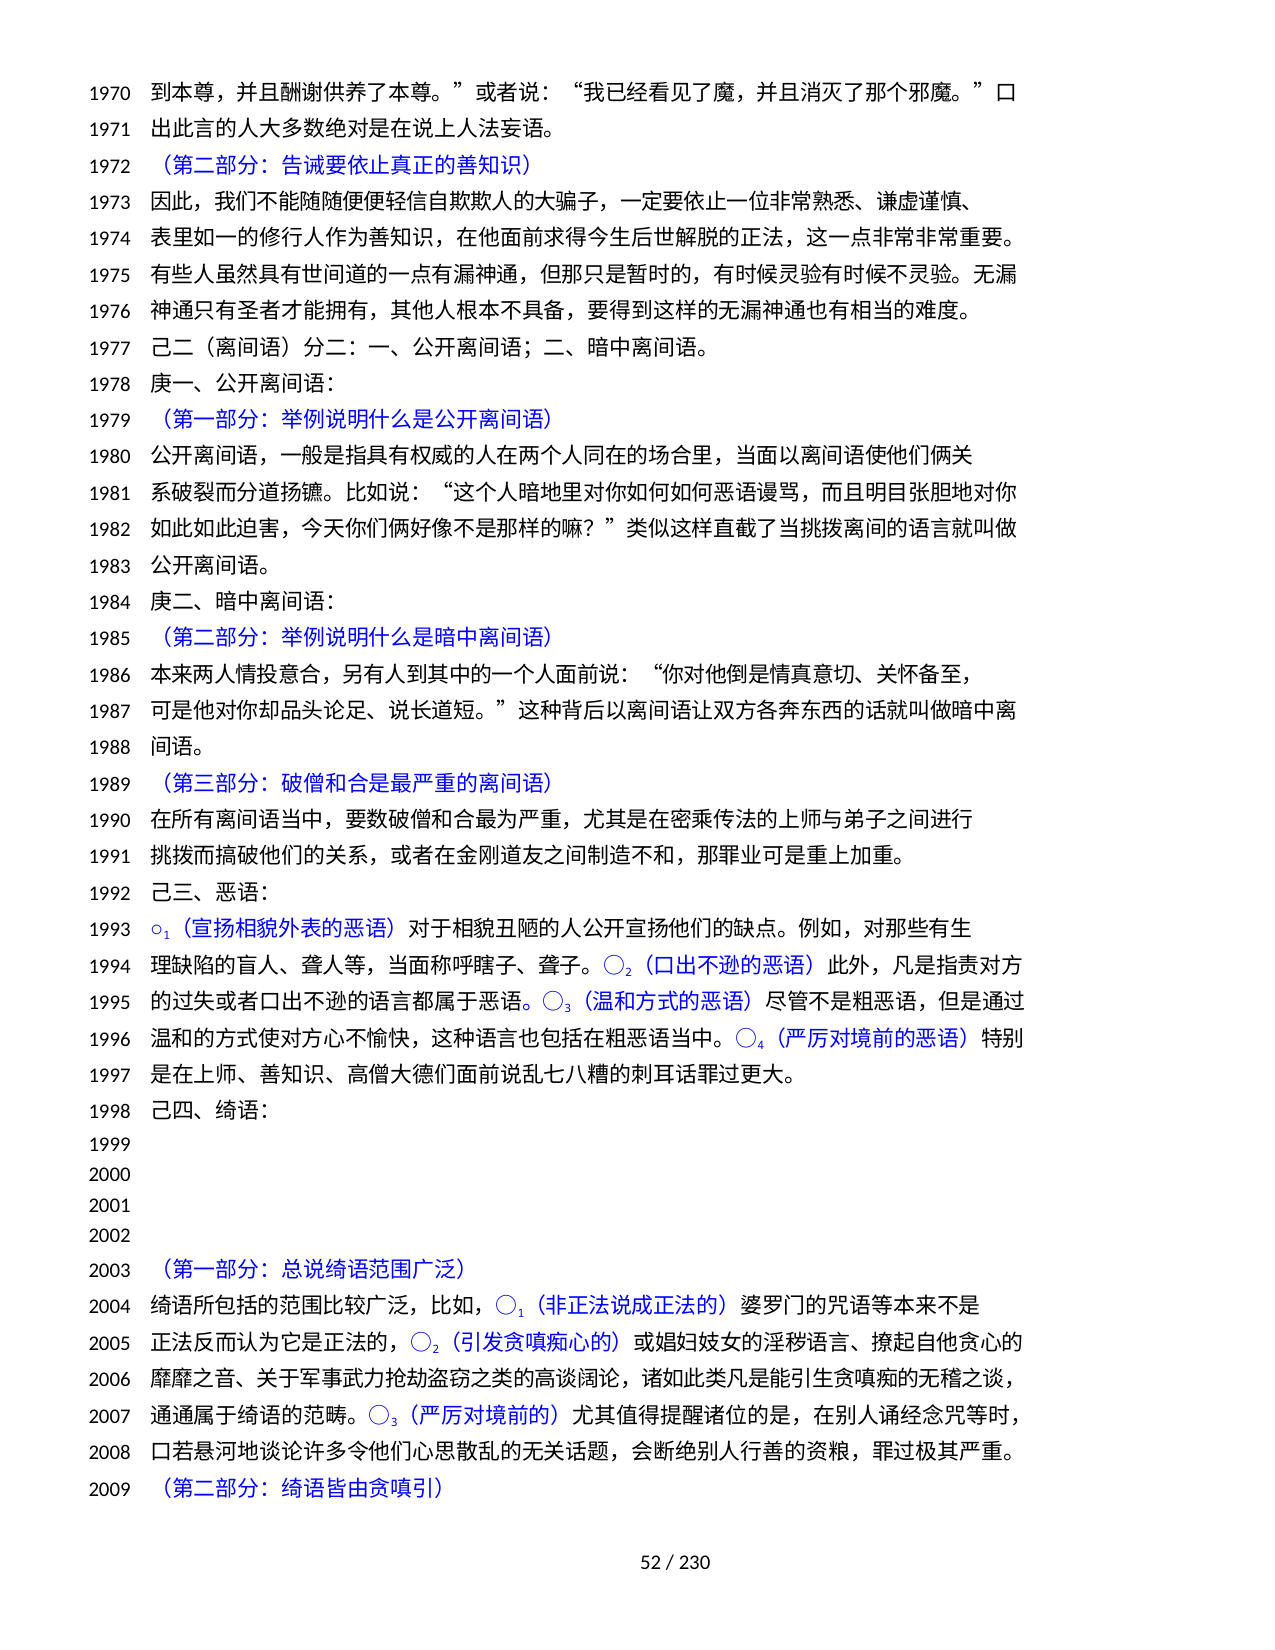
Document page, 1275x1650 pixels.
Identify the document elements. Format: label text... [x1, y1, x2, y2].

text 庚一、公开离间语： [150, 366, 1200, 397]
text 靡靡之音、关于军事武力抢劫盗窃之类的高谈阔论，诸如此类凡是能引生贪嗔痴的无稽之谈， [150, 1361, 1200, 1393]
text 公开离间语。 [150, 548, 1028, 579]
text 正法反而认为它是正法的，○2（引发贪嗔痴心的）或娼妇妓女的淫秽语言、撩起自他贪心的 [150, 1325, 1200, 1357]
text 己二（离间语）分二：一、公开离间语；二、暗中离间语。 [150, 329, 1200, 361]
text 出此言的人大多数绝对是在说上人法妄语。 [150, 111, 1200, 143]
text （第一部分：举例说明什么是公开离间语） [150, 402, 1200, 434]
text 表里如一的修行人作为善知识，在他面前求得今生后世解脱的正法，这一点非常非常重要。 [150, 220, 1200, 252]
text 到本尊，并且酬谢供养了本尊。”或者说：“我已经看见了魔，并且消灭了那个邪魔。”口 [150, 75, 1200, 107]
text 系破裂而分道扬镳。比如说：“这个人暗地里对你如何如何恶语谩骂，而且明目张胆地对你如此如此迫害，今天你们俩好像不是那样的嘛？”类似这样直截了当挑拨离间的语言就叫做 [150, 475, 1028, 543]
text 的过失或者口出不逊的语言都属于恶语。○3（温和方式的恶语）尽管不是粗恶语，但是通过 [150, 984, 1200, 1016]
text 理缺陷的盲人、聋人等，当面称呼瞎子、聋子。○2（口出不逊的恶语）此外，凡是指责对方 [150, 948, 1200, 979]
text 通通属于绮语的范畴。○3（严厉对境前的）尤其值得提醒诸位的是，在别人诵经念咒等时， [150, 1398, 1200, 1429]
text 庚二、暗中离间语： [150, 584, 1200, 616]
text （第二部分：举例说明什么是暗中离间语） [150, 620, 1200, 652]
text 是在上师、善知识、高僧大德们面前说乱七八糟的刺耳话罪过更大。 [150, 1057, 1200, 1089]
text 己四、绮语： [150, 1093, 1200, 1125]
text 在所有离间语当中，要数破僧和合最为严重，尤其是在密乘传法的上师与弟子之间进行 [150, 802, 1200, 834]
text 因此，我们不能随随便便轻信自欺欺人的大骗子，一定要依止一位非常熟悉、谦虚谨慎、 [150, 184, 1200, 216]
text （第二部分：绮语皆由贪嗔引） [150, 1471, 1200, 1502]
text 绮语所包括的范围比较广泛，比如，○1（非正法说成正法的）婆罗门的咒语等本来不是 [150, 1288, 1200, 1320]
text 本来两人情投意合，另有人到其中的一个人面前说：“你对他倒是情真意切、关怀备至， [150, 657, 1200, 688]
text 挑拨而搞破他们的关系，或者在金刚道友之间制造不和，那罪业可是重上加重。 [150, 838, 1200, 870]
text （第三部分：破僧和合是最严重的离间语） [150, 766, 1200, 797]
text 公开离间语，一般是指具有权威的人在两个人同在的场合里，当面以离间语使他们俩关 [150, 438, 1200, 470]
text 己三、恶语： [150, 875, 1200, 906]
text 口若悬河地谈论许多令他们心思散乱的无关话题，会断绝别人行善的资粮，罪过极其严重。 [150, 1434, 1200, 1466]
text （第一部分：总说绮语范围广泛） [150, 1252, 1200, 1284]
text 间语。 [150, 729, 1200, 761]
text 有些人虽然具有世间道的一点有漏神通，但那只是暂时的，有时候灵验有时候不灵验。无漏 [150, 257, 1200, 288]
text 神通只有圣者才能拥有，其他人根本不具备，要得到这样的无漏神通也有相当的难度。 [150, 293, 1200, 325]
text （第二部分：告诫要依止真正的善知识） [150, 148, 1200, 179]
text ○1（宣扬相貌外表的恶语）对于相貌丑陋的人公开宣扬他们的缺点。例如，对那些有生 [150, 911, 1200, 943]
text 温和的方式使对方心不愉快，这种语言也包括在粗恶语当中。○4（严厉对境前的恶语）特别 [150, 1021, 1200, 1052]
text 可是他对你却品头论足、说长道短。”这种背后以离间语让双方各奔东西的话就叫做暗中离 [150, 693, 1200, 725]
